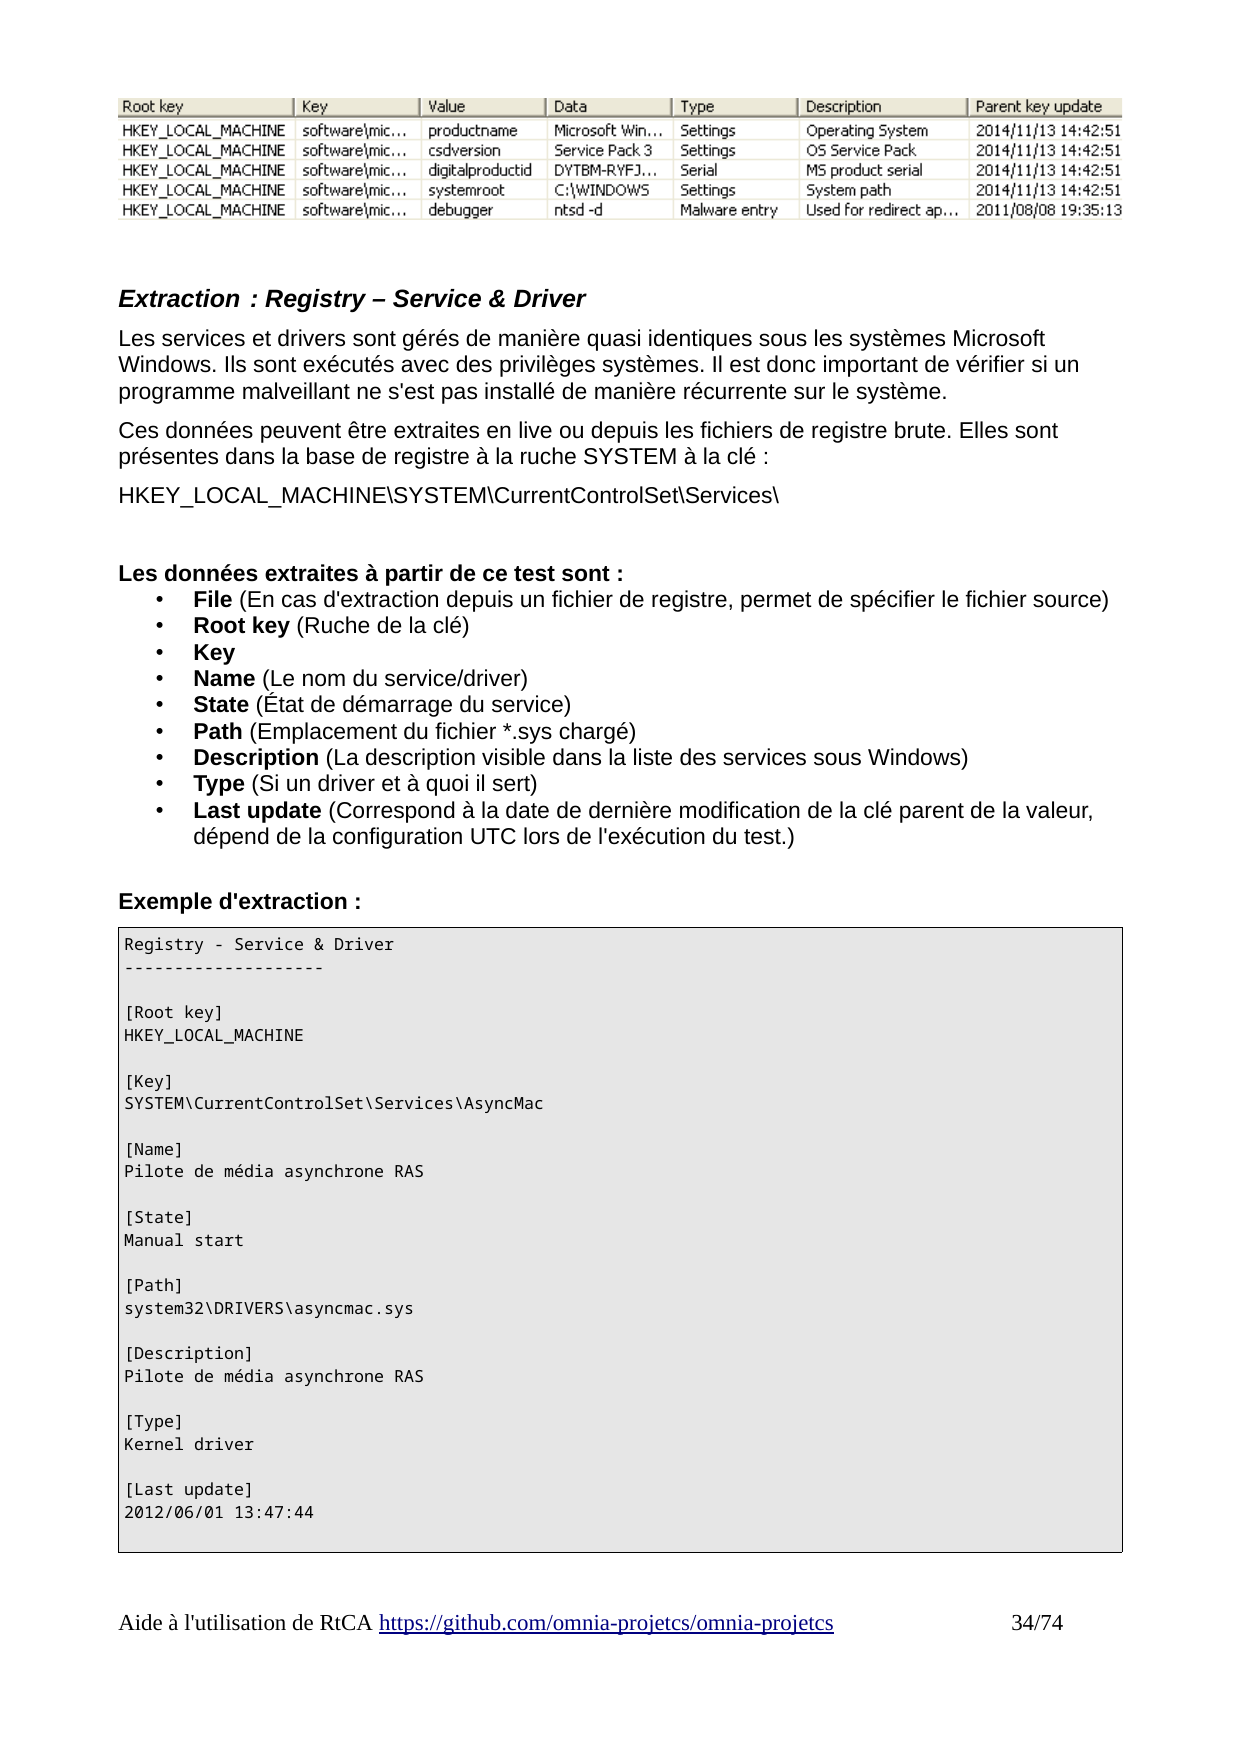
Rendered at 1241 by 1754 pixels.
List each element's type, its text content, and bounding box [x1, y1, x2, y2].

list Last update (Correspond à la date de dernière modification de la clé parent de la valeur, dépend de la configuration UTC lors de l'exécution du test.) [156, 797, 1122, 849]
text Exemple d'extraction : [118, 888, 1122, 915]
list Path (Emplacement du fichier *.sys chargé) [156, 718, 1122, 744]
list Root key (Ruche de la clé) [156, 612, 1122, 639]
list Description (La description visible dans la liste des services sous Windows) [156, 744, 1122, 770]
table_header Registry - Service & Driver -------------------- [Root key] HKEY_LOCAL_MACHINE [Key] SYSTEM\CurrentControlSet\Services\AsyncMac [Name] Pilote de média asynchrone RAS [State] Manual start [Path] system32\DRIVERS\asyncmac.sys [Description] Pilote de média asynchrone RAS [Type] Kernel driver [Last update] 2012/06/01 13:47:44 [119, 928, 1122, 1552]
list Type (Si un driver et à quoi il sert) [156, 770, 1122, 797]
list State (État de démarrage du service) [156, 691, 1122, 718]
list Key [156, 639, 1122, 665]
text Ces données peuvent être extraites en live ou depuis les fichiers de registre brute. Elles sont présentes dans la base de registre à la ruche SYSTEM à la clé : [118, 417, 1122, 469]
text HKEY_LOCAL_MACHINE\SYSTEM\CurrentControlSet\Services\ [118, 482, 1122, 508]
picture [118, 98, 1123, 220]
subtitle Extraction : Registry – Service & Driver [118, 284, 1122, 313]
text Les données extraites à partir de ce test sont : [118, 559, 1122, 586]
list Name (Le nom du service/driver) [156, 665, 1122, 691]
text Les services et drivers sont gérés de manière quasi identiques sous les systèmes Microsoft Windows. Ils sont exécutés avec des privilèges systèmes. Il est donc important de vérifier si un programme malveillant ne s'est pas installé de manière récurrente sur le système. [118, 325, 1122, 404]
list File (En cas d'extraction depuis un fichier de registre, permet de spécifier le fichier source) [156, 586, 1122, 612]
